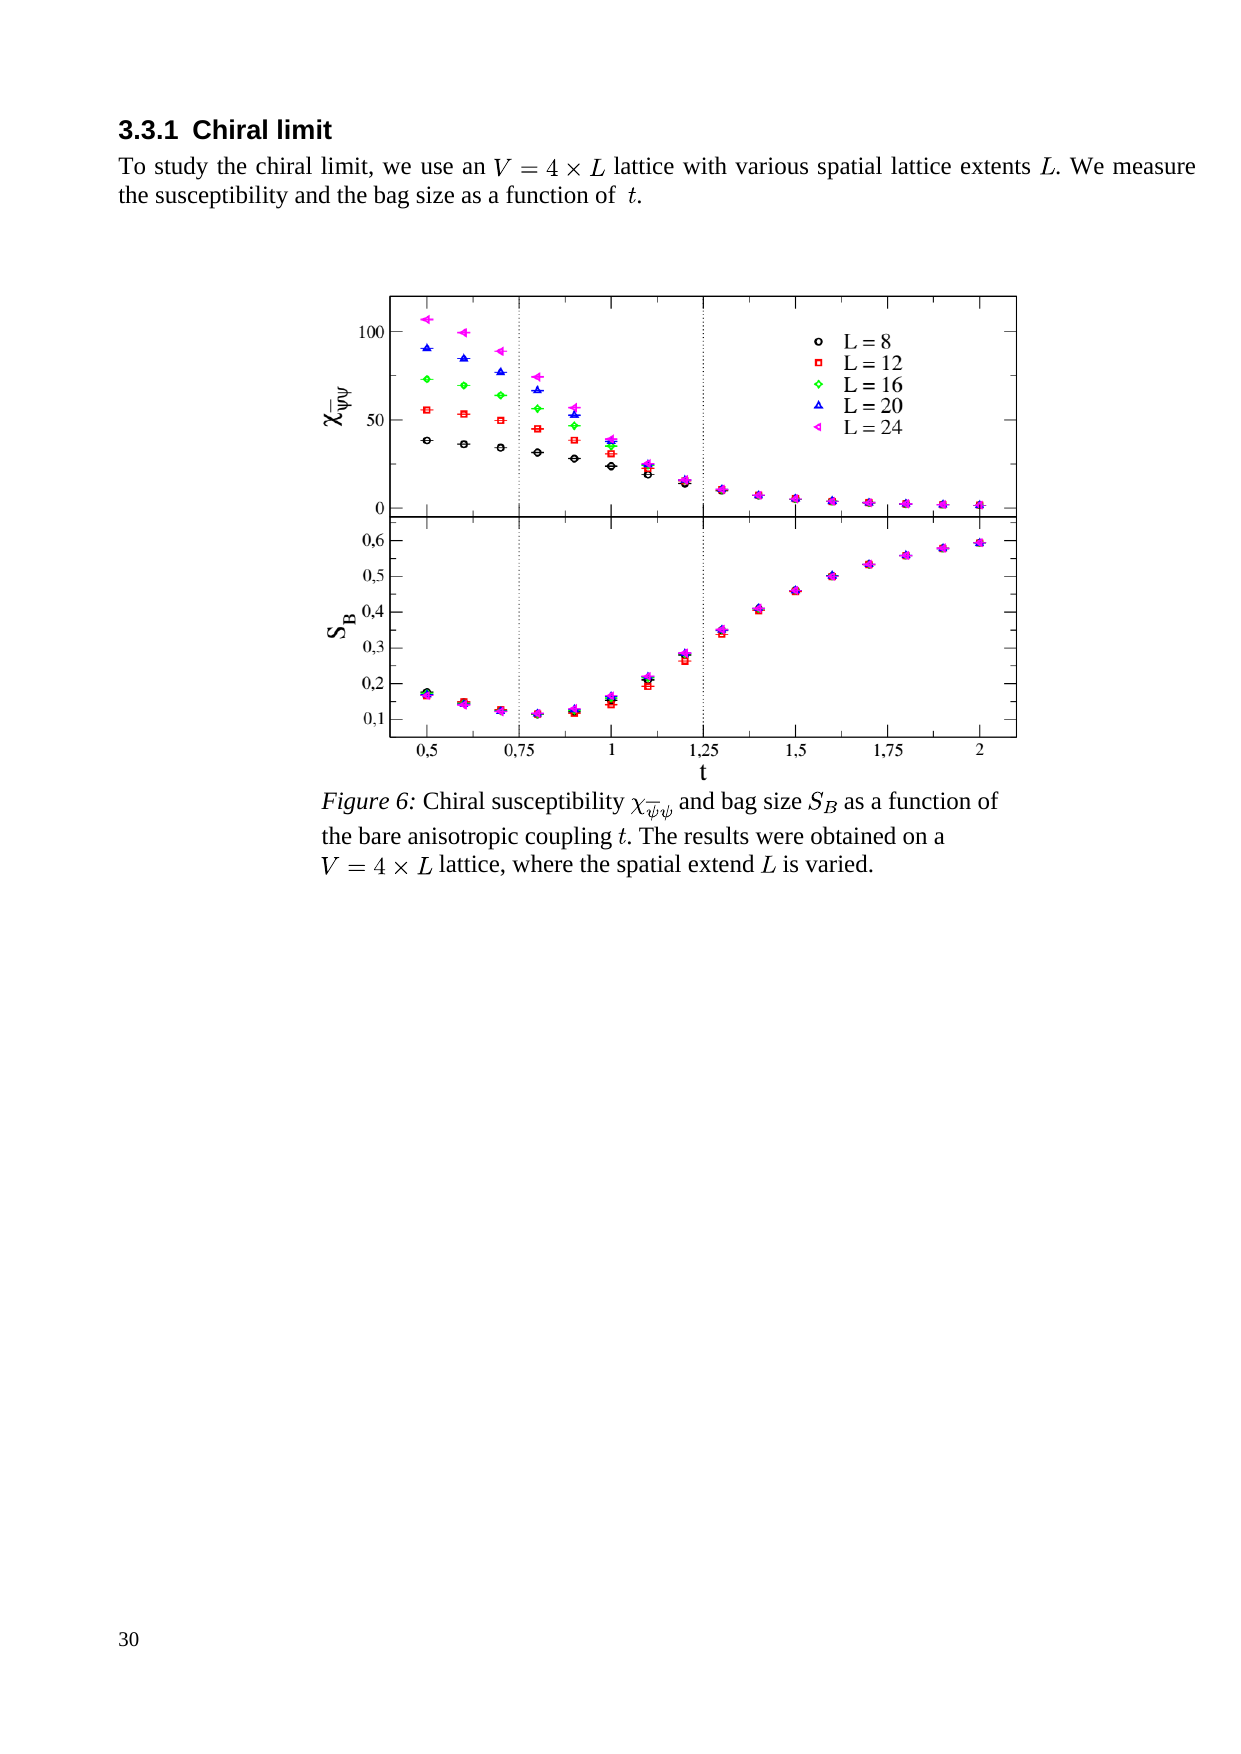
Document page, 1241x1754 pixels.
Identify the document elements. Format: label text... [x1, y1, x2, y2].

picture [321, 294, 1018, 781]
text [321, 282, 1017, 294]
text To study the chiral limit, we use an lattice with various spatial lattice extents . We measure the susceptibility and the bag size as a function of . [118, 151, 1196, 209]
text Figure 6: Chiral susceptibility and bag size as a function of the bare anisotropic coupling . The results were obtained on a lattice, where the spatial extend is varied. [321, 781, 1017, 878]
subtitle Chiral limit [118, 114, 1196, 145]
